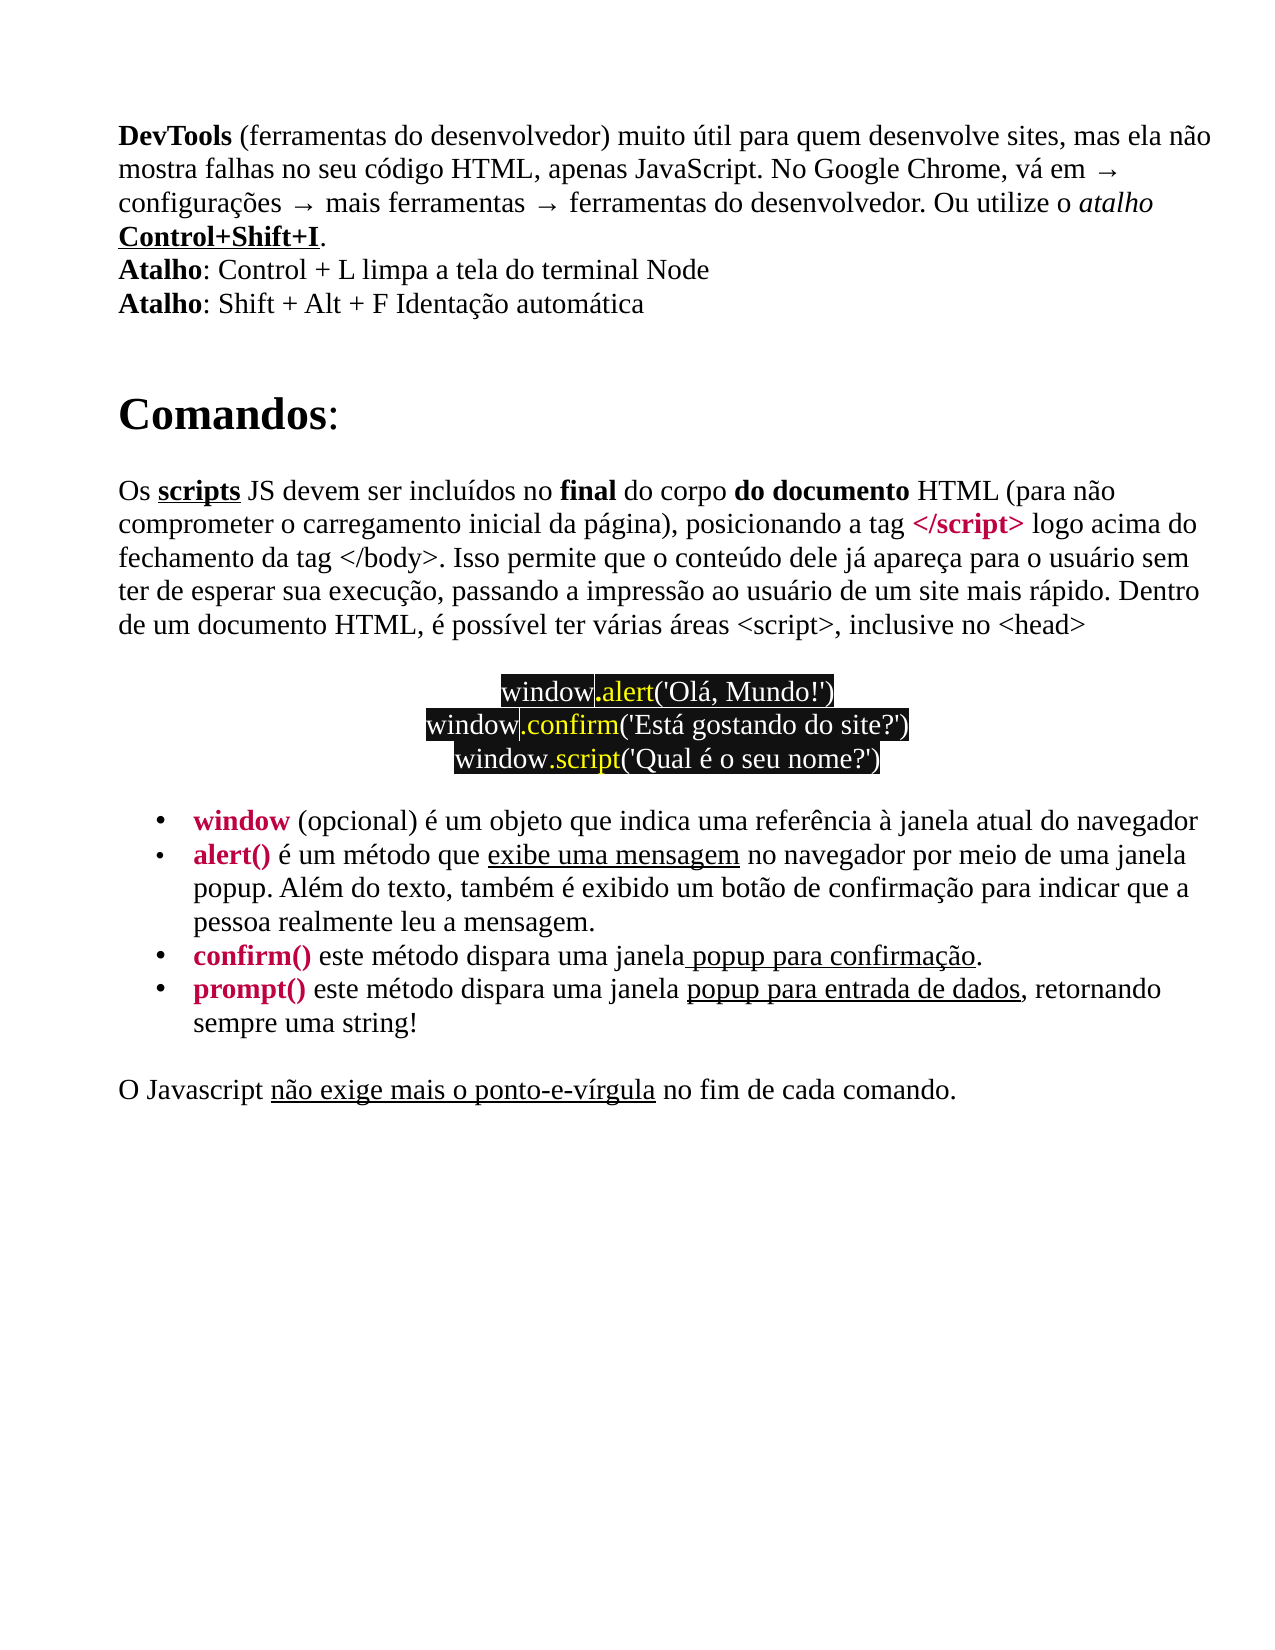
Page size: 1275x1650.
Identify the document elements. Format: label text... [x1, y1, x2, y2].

text Os scripts JS devem ser incluídos no final do corpo do documento HTML (para não comprometer o carregamento inicial da página), posicionando a tag </script> logo acima do fechamento da tag </body>. Isso permite que o conteúdo dele já apareça para o usuário sem ter de esperar sua execução, passando a impressão ao usuário de um site mais rápido. Dentro de um documento HTML, é possível ter várias áreas <script>, inclusive no <head> [118, 473, 1217, 640]
text window.alert('Olá, Mundo!') [118, 674, 1217, 707]
list alert() é um método que exibe uma mensagem no navegador por meio de uma janela popup. Além do texto, também é exibido um botão de confirmação para indicar que a pessoa realmente leu a mensagem. [156, 837, 1217, 938]
list confirm() este método dispara uma janela popup para confirmação. [156, 938, 1217, 971]
text Atalho: Shift + Alt + F Identação automática [118, 286, 1240, 319]
text Comandos: [118, 386, 1217, 439]
text O Javascript não exige mais o ponto-e-vírgula no fim de cada comando. [118, 1072, 1217, 1106]
text window.confirm('Está gostando do site?') [118, 707, 1217, 741]
list prompt() este método dispara uma janela popup para entrada de dados, retornando sempre uma string! [156, 971, 1217, 1038]
text DevTools (ferramentas do desenvolvedor) muito útil para quem desenvolve sites, mas ela não mostra falhas no seu código HTML, apenas JavaScript. No Google Chrome, vá em → configurações → mais ferramentas → ferramentas do desenvolvedor. Ou utilize o atalho Control+Shift+I. [118, 118, 1217, 252]
text Atalho: Control + L limpa a tela do terminal Node [118, 252, 1240, 286]
list window (opcional) é um objeto que indica uma referência à janela atual do navegador [156, 803, 1217, 837]
text window.script('Qual é o seu nome?') [118, 741, 1217, 774]
